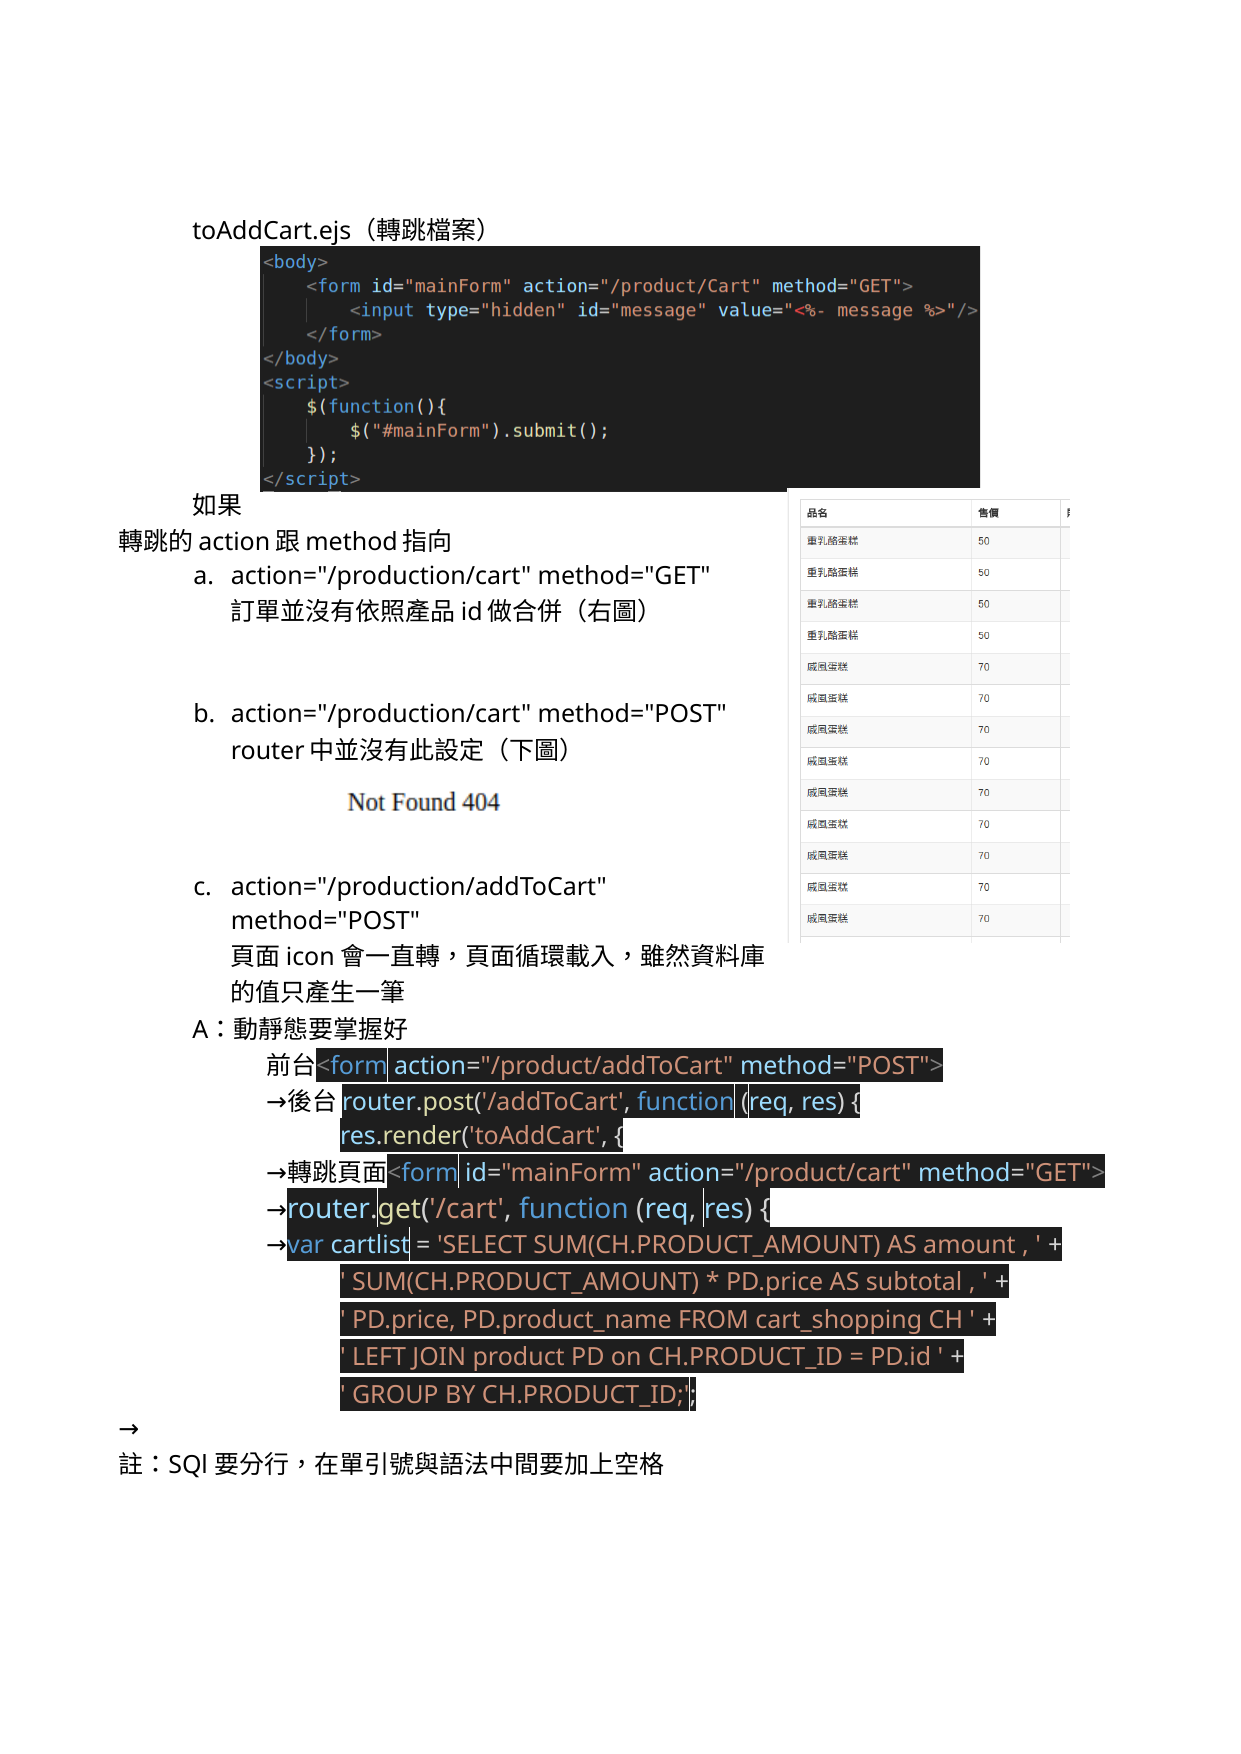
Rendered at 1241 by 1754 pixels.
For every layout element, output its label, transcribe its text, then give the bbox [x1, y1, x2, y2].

text 如果轉跳的action跟method指向 [118, 485, 1122, 558]
text →後台router.post('/addToCart', function (req, res) { [118, 1082, 1122, 1118]
text toAddCart.ejs（轉跳檔案） [118, 210, 1122, 247]
list router中並沒有此設定（下圖） [193, 730, 1122, 766]
list 頁面icon會一直轉，頁面循環載入，雖然資料庫的值只產生一筆 [193, 937, 1122, 1009]
text ' PD.price, PD.product_name FROM cart_shopping CH ' + [118, 1298, 1122, 1336]
text ' SUM(CH.PRODUCT_AMOUNT) * PD.price AS subtotal , ' + [118, 1261, 1122, 1298]
list action="/production/cart" method="POST" [193, 696, 1122, 730]
list 訂單並沒有依照產品id做合併（右圖） [193, 592, 1122, 628]
text → [118, 1411, 1122, 1445]
picture [343, 776, 519, 838]
list action="/production/cart" method="GET" [193, 558, 1122, 592]
text →router.get('/cart', function (req, res) { [118, 1188, 1122, 1227]
text 前台<form action="/product/addToCart" method="POST"> [118, 1045, 1122, 1082]
text →轉跳頁面<form id="mainForm" action="/product/cart" method="GET"> [118, 1152, 1122, 1188]
text 註：SQl 要分行，在單引號與語法中間要加上空格 [118, 1445, 1122, 1481]
text →var cartlist = 'SELECT SUM(CH.PRODUCT_AMOUNT) AS amount , ' + [118, 1227, 1122, 1261]
list action="/production/addToCart" method="POST" [193, 868, 1122, 937]
picture [260, 246, 980, 492]
text ' GROUP BY CH.PRODUCT_ID;'; [118, 1373, 1122, 1411]
text ' LEFT JOIN product PD on CH.PRODUCT_ID = PD.id ' + [118, 1336, 1122, 1373]
text res.render('toAddCart', { [118, 1118, 1122, 1152]
text A：動靜態要掌握好 [118, 1009, 1122, 1045]
